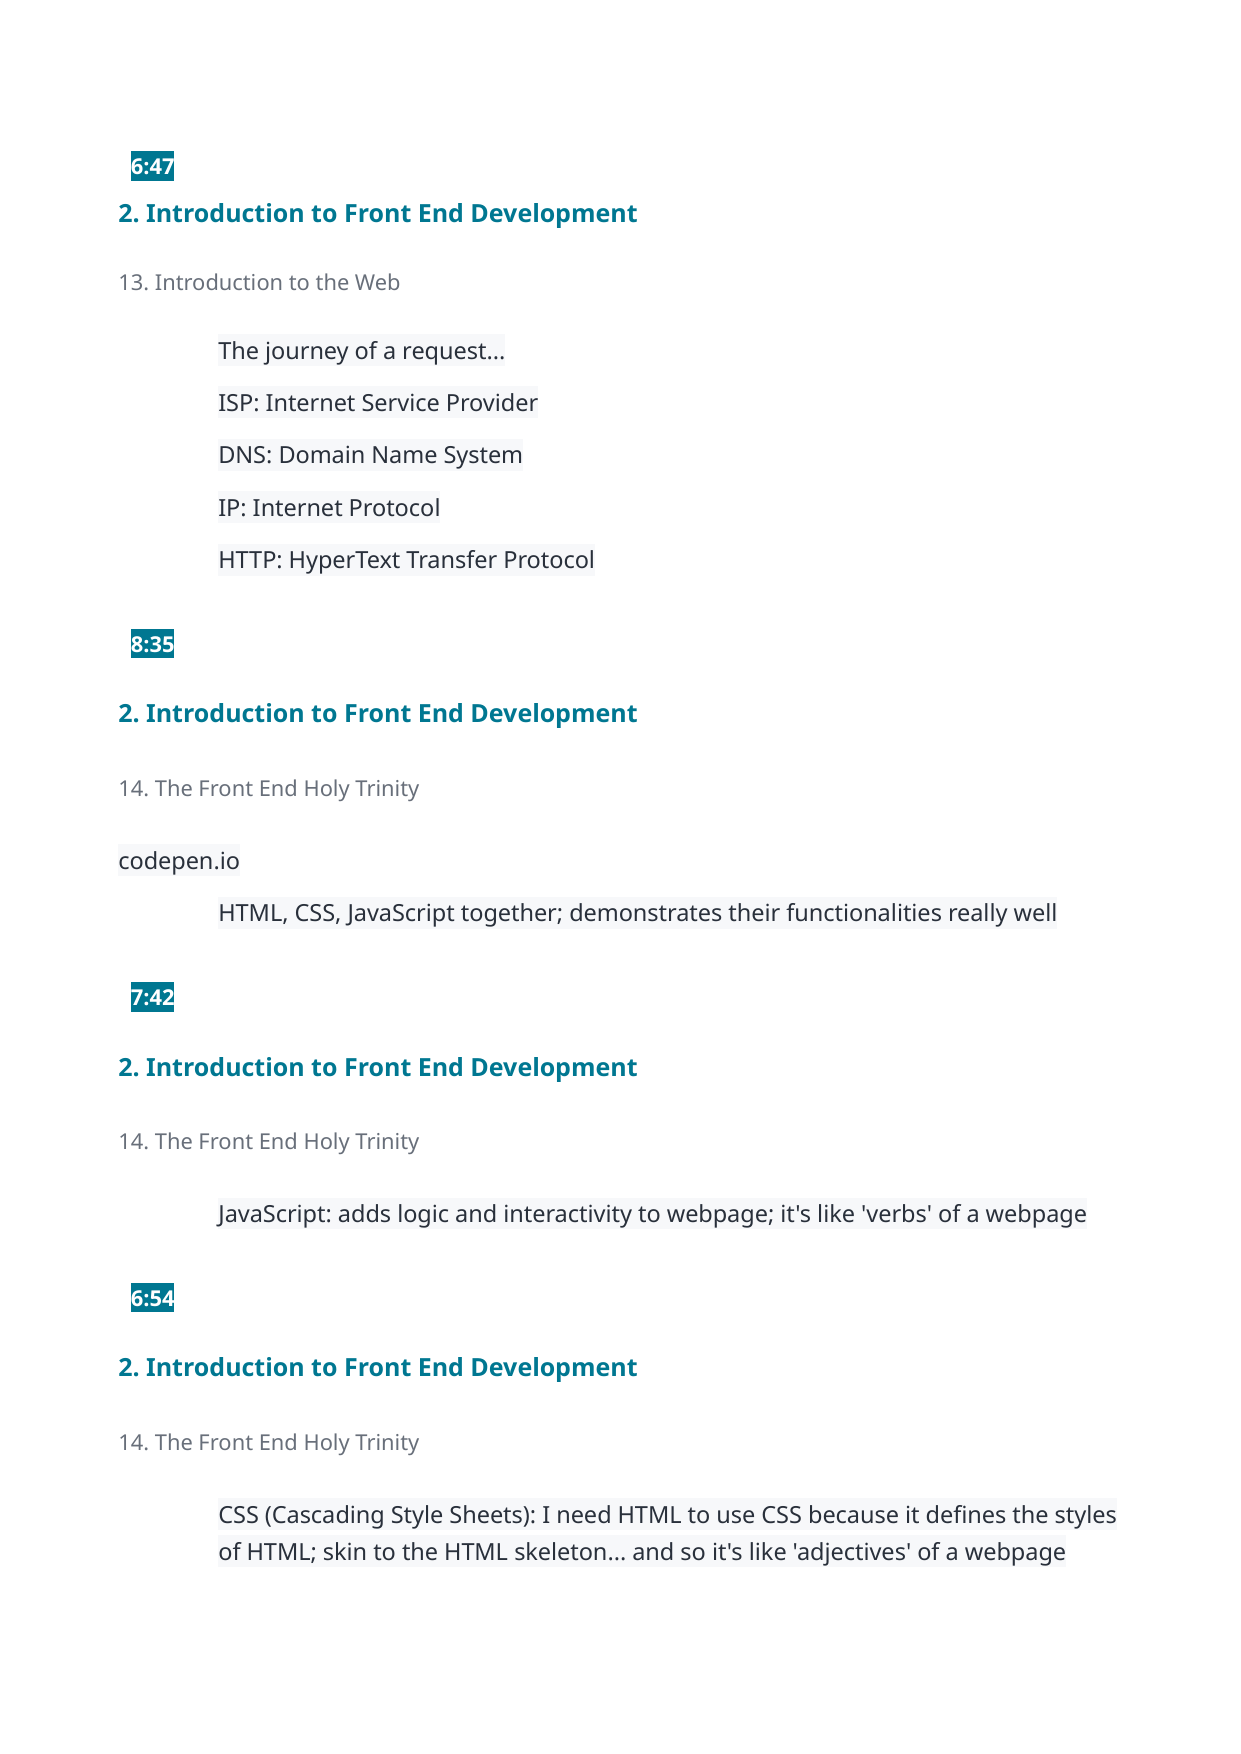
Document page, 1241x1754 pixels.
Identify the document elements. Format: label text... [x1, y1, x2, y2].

text ISP: Internet Service Provider [218, 386, 1122, 418]
text 2. Introduction to Front End Development [118, 696, 1122, 730]
text 2. Introduction to Front End Development [118, 195, 1122, 229]
text CSS (Cascading Style Sheets): I need HTML to use CSS because it defines the styles of HTML; skin to the HTML skeleton... and so it's like 'adjectives' of a webpage [218, 1498, 1122, 1567]
text 2. Introduction to Front End Development [118, 1350, 1122, 1384]
text 6:54 [131, 1275, 1122, 1312]
text 8:35 [131, 621, 1122, 658]
text 7:42 [131, 974, 1122, 1012]
text 6:47 [131, 143, 1122, 181]
text DNS: Domain Name System [218, 439, 1122, 471]
text 14. The Front End Holy Trinity [118, 1126, 1122, 1156]
text The journey of a request... [218, 334, 1122, 366]
text IP: Internet Protocol [218, 491, 1122, 523]
text HTTP: HyperText Transfer Protocol [218, 544, 1122, 576]
text 14. The Front End Holy Trinity [118, 773, 1122, 802]
text JavaScript: adds logic and interactivity to webpage; it's like 'verbs' of a webpage [218, 1197, 1122, 1229]
text HTML, CSS, JavaScript together; demonstrates their functionalities really well [218, 897, 1122, 929]
text 13. Introduction to the Web [118, 267, 1122, 297]
text 2. Introduction to Front End Development [118, 1049, 1122, 1083]
text codepen.io [118, 844, 1122, 876]
text 14. The Front End Holy Trinity [118, 1427, 1122, 1456]
